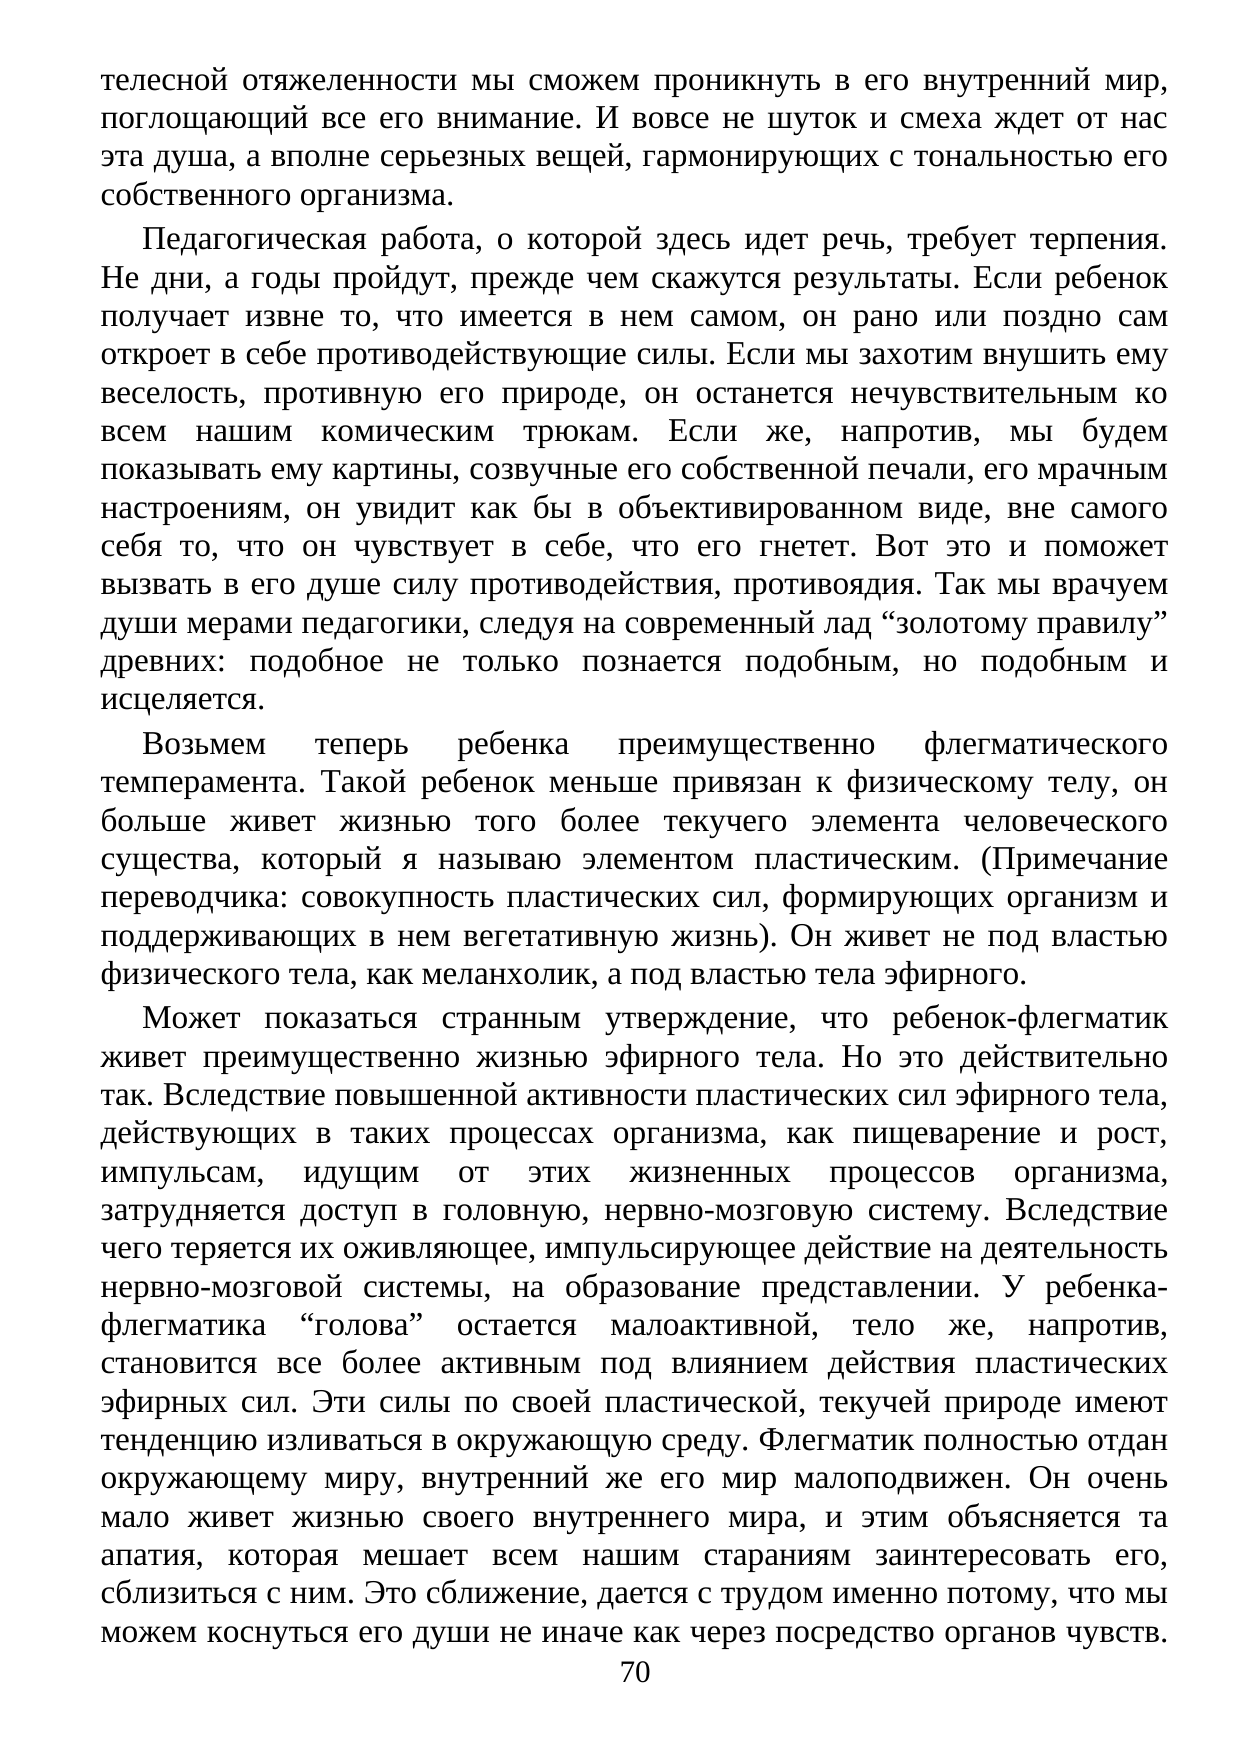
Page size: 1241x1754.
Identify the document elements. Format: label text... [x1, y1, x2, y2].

text телесной отяжеленности мы сможем проникнуть в его внутренний мир, поглощающий все его внимание. И вовсе не шуток и смеха ждет от нас эта душа, а вполне серьезных вещей, гармонирующих с тональностью его собственного организма. [100, 59, 1169, 212]
text Возьмем теперь ребенка преимущественно флегматического темперамента. Такой ребенок меньше привязан к физическому телу, он больше живет жизнью того более текучего элемента человеческого существа, который я называю элементом пластическим. (Примечание переводчика: совокупность пластических сил, формирующих организм и поддерживающих в нем вегетативную жизнь). Он живет не под властью физического тела, как меланхолик, а под властью тела эфирного. [100, 723, 1169, 992]
text Педагогическая работа, о которой здесь идет речь, требует терпения. Не дни, а годы пройдут, прежде чем скажутся результаты. Если ребенок получает извне то, что имеется в нем самом, он рано или поздно сам откроет в себе противодействующие силы. Если мы захотим внушить ему веселость, противную его природе, он останется нечувствительным ко всем нашим комическим трюкам. Если же, напротив, мы будем показывать ему картины, созвучные его собственной печали, его мрачным настроениям, он увидит как бы в объективированном виде, вне самого себя то, что он чувствует в себе, что его гнетет. Вот это и поможет вызвать в его душе силу противодействия, противоядия. Так мы врачуем души мерами педагогики, следуя на современный лад “золотому правилу” древних: подобное не только познается подобным, но подобным и исцеляется. [100, 219, 1169, 717]
text Может показаться странным утверждение, что ребенок-флегматик живет преимущественно жизнью эфирного тела. Но это действительно так. Вследствие повышенной активности пластических сил эфирного тела, действующих в таких процессах организма, как пищеварение и рост, импульсам, идущим от этих жизненных процессов организма, затрудняется доступ в головную, нервно-мозговую систему. Вследствие чего теряется их оживляющее, импульсирующее действие на деятельность нервно-мозговой системы, на образование представлении. У ребенка-флегматика “голова” остается малоактивной, тело же, напротив, становится все более активным под влиянием действия пластических эфирных сил. Эти силы по своей пластической, текучей природе имеют тенденцию изливаться в окружающую среду. Флегматик полностью отдан окружающему миру, внутренний же его мир малоподвижен. Он очень мало живет жизнью своего внутреннего мира, и этим объясняется та апатия, которая мешает всем нашим стараниям заинтересовать его, сблизиться с ним. Это сближение, дается с трудом именно потому, что мы можем коснуться его души не иначе как через посредство органов чувств. [100, 998, 1169, 1649]
